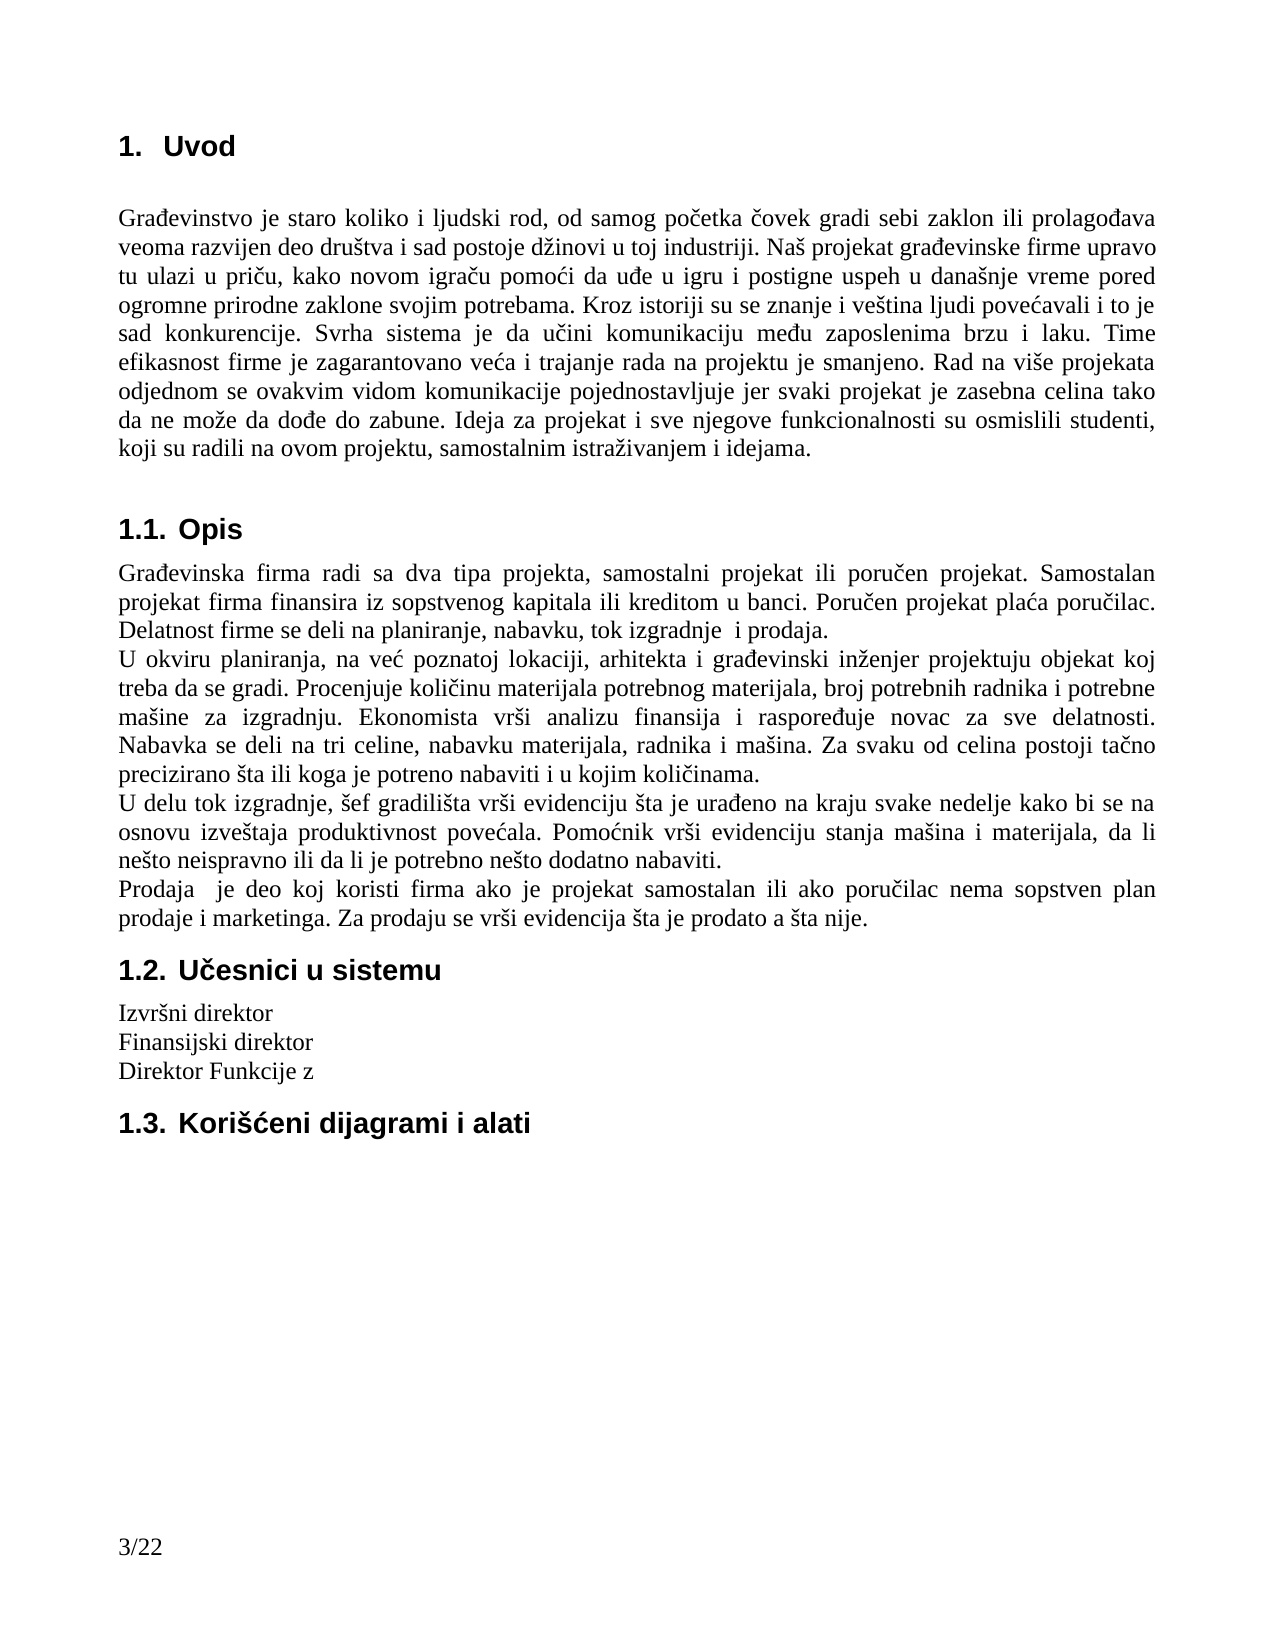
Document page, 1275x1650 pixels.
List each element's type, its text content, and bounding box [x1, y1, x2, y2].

text Direktor Funkcije z [118, 1056, 1157, 1085]
text Finansijski direktor [118, 1027, 1157, 1056]
text U okviru planiranja, na već poznatoj lokaciji, arhitekta i građevinski inženjer projektuju objekat koj treba da se gradi. Procenjuje količinu materijala potrebnog materijala, broj potrebnih radnika i potrebne mašine za izgradnju. Ekonomista vrši analizu finansija i raspoređuje novac za sve delatnosti. Nabavka se deli na tri celine, nabavku materijala, radnika i mašina. Za svaku od celina postoji tačno precizirano šta ili koga je potreno nabaviti i u kojim količinama. [118, 644, 1157, 788]
text Izvršni direktor [118, 998, 1157, 1027]
text U delu tok izgradnje, šef gradilišta vrši evidenciju šta je urađeno na kraju svake nedelje kako bi se na osnovu izveštaja produktivnost povećala. Pomoćnik vrši evidenciju stanja mašina i materijala, da li nešto neispravno ili da li je potrebno nešto dodatno nabaviti. [118, 788, 1157, 874]
subtitle Korišćeni dijagrami i alati [118, 1106, 1157, 1139]
subtitle Opis [118, 512, 1157, 545]
text Građevinstvo je staro koliko i ljudski rod, od samog početka čovek gradi sebi zaklon ili prolagođava veoma razvijen deo društva i sad postoje džinovi u toj industriji. Naš projekat građevinske firme upravo tu ulazi u priču, kako novom igraču pomoći da uđe u igru i postigne uspeh u današnje vreme pored ogromne prirodne zaklone svojim potrebama. Kroz istoriji su se znanje i veština ljudi povećavali i to je sad konkurencije. Svrha sistema je da učini komunikaciju među zaposlenima brzu i laku. Time efikasnost firme je zagarantovano veća i trajanje rada na projektu je smanjeno. Rad na više projekata odjednom se ovakvim vidom komunikacije pojednostavljuje jer svaki projekat je zasebna celina tako da ne može da dođe do zabune. Ideja za projekat i sve njegove funkcionalnosti su osmislili studenti, koji su radili na ovom projektu, samostalnim istraživanjem i idejama. [118, 203, 1157, 462]
text Prodaja je deo koj koristi firma ako je projekat samostalan ili ako poručilac nema sopstven plan prodaje i marketinga. Za prodaju se vrši evidencija šta je prodato a šta nije. [118, 874, 1157, 932]
subtitle Učesnici u sistemu [118, 952, 1157, 986]
text Građevinska firma radi sa dva tipa projekta, samostalni projekat ili poručen projekat. Samostalan projekat firma finansira iz sopstvenog kapitala ili kreditom u banci. Poručen projekat plaća poručilac. Delatnost firme se deli na planiranje, nabavku, tok izgradnje i prodaja. [118, 558, 1157, 644]
subtitle Uvod [118, 129, 1157, 162]
